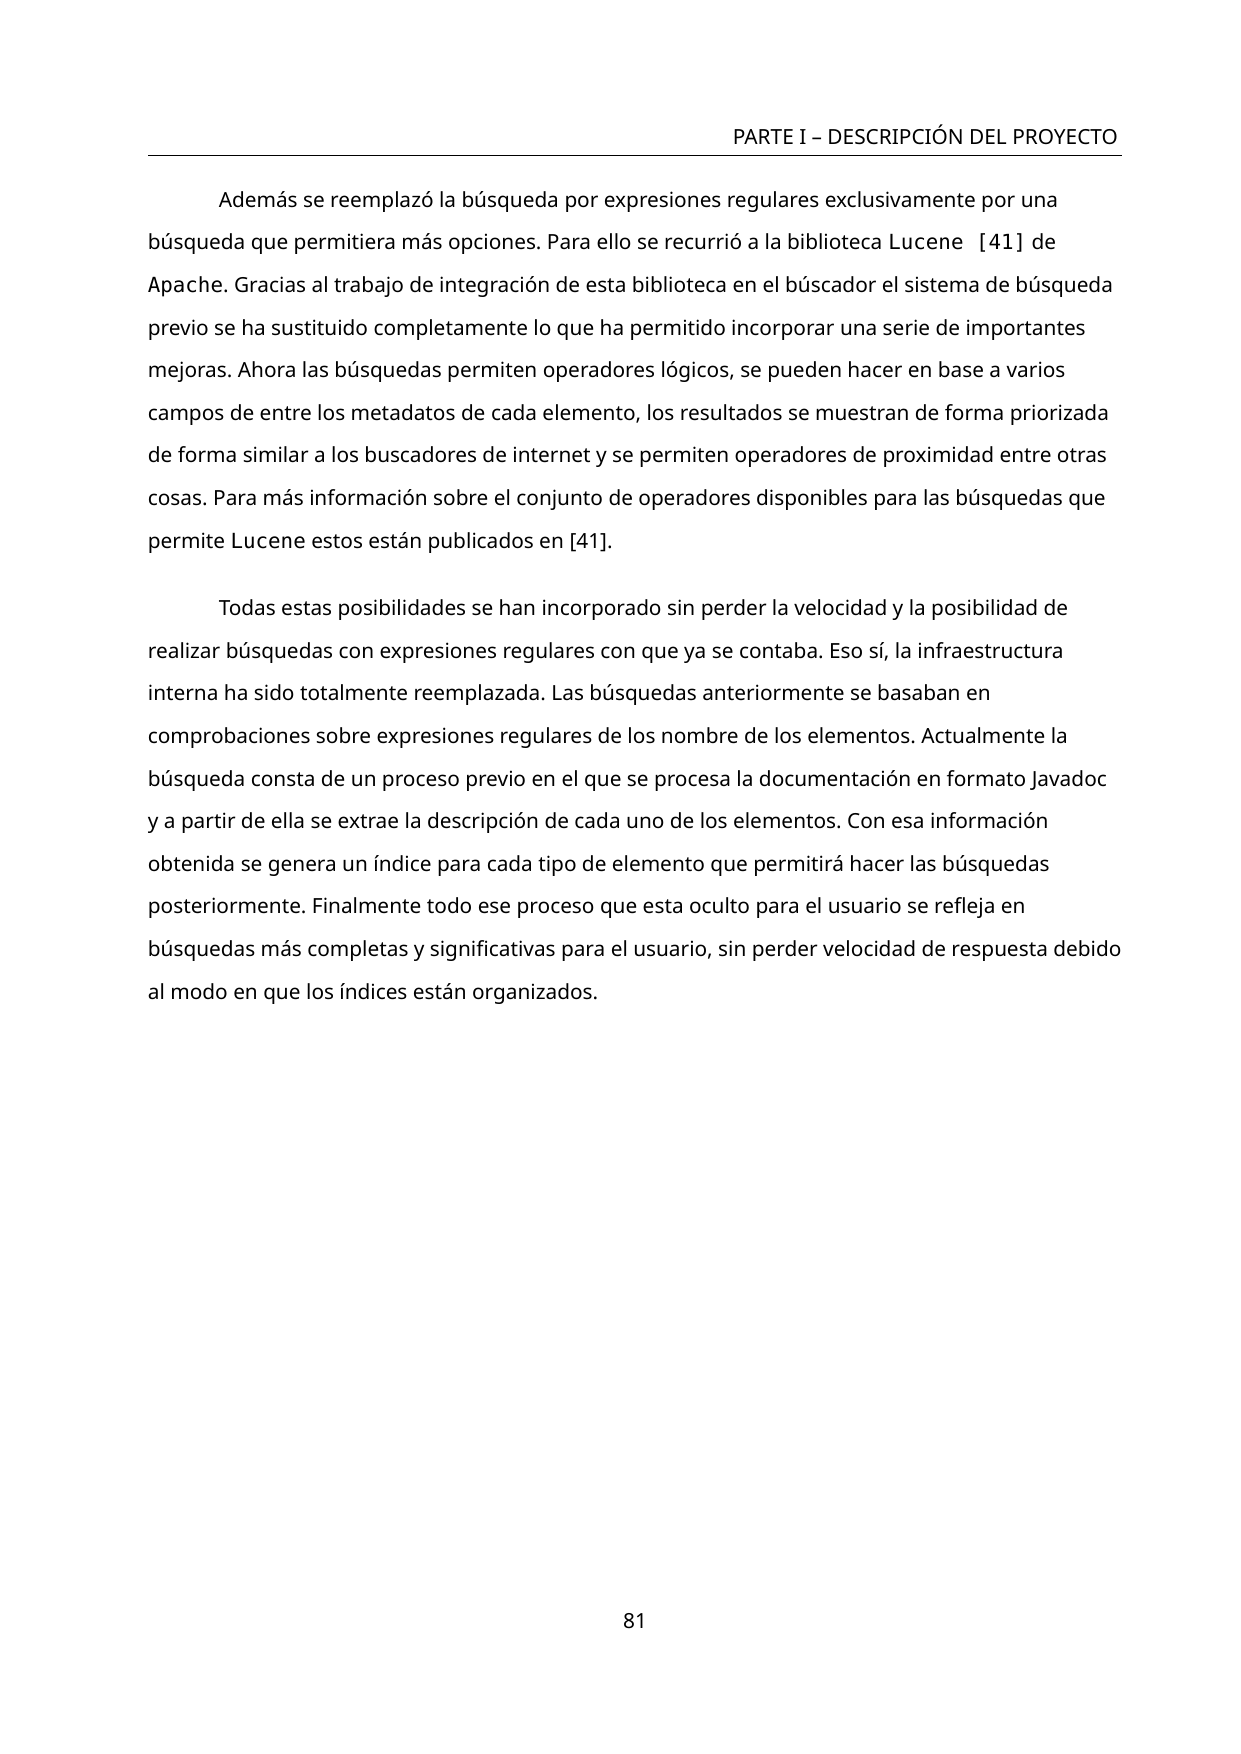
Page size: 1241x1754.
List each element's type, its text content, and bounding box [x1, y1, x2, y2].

text Todas estas posibilidades se han incorporado sin perder la velocidad y la posibilidad de realizar búsquedas con expresiones regulares con que ya se contaba. Eso sí, la infraestructura interna ha sido totalmente reemplazada. Las búsquedas anteriormente se basaban en comprobaciones sobre expresiones regulares de los nombre de los elementos. Actualmente la búsqueda consta de un proceso previo en el que se procesa la documentación en formato Javadoc y a partir de ella se extrae la descripción de cada uno de los elementos. Con esa información obtenida se genera un índice para cada tipo de elemento que permitirá hacer las búsquedas posteriormente. Finalmente todo ese proceso que esta oculto para el usuario se refleja en búsquedas más completas y significativas para el usuario, sin perder velocidad de respuesta debido al modo en que los índices están organizados. [148, 593, 1122, 1005]
text Además se reemplazó la búsqueda por expresiones regulares exclusivamente por una búsqueda que permitiera más opciones. Para ello se recurrió a la biblioteca Lucene [41] de Apache. Gracias al trabajo de integración de esta biblioteca en el búscador el sistema de búsqueda previo se ha sustituido completamente lo que ha permitido incorporar una serie de importantes mejoras. Ahora las búsquedas permiten operadores lógicos, se pueden hacer en base a varios campos de entre los metadatos de cada elemento, los resultados se muestran de forma priorizada de forma similar a los buscadores de internet y se permiten operadores de proximidad entre otras cosas. Para más información sobre el conjunto de operadores disponibles para las búsquedas que permite Lucene estos están publicados en [41]. [148, 185, 1122, 554]
